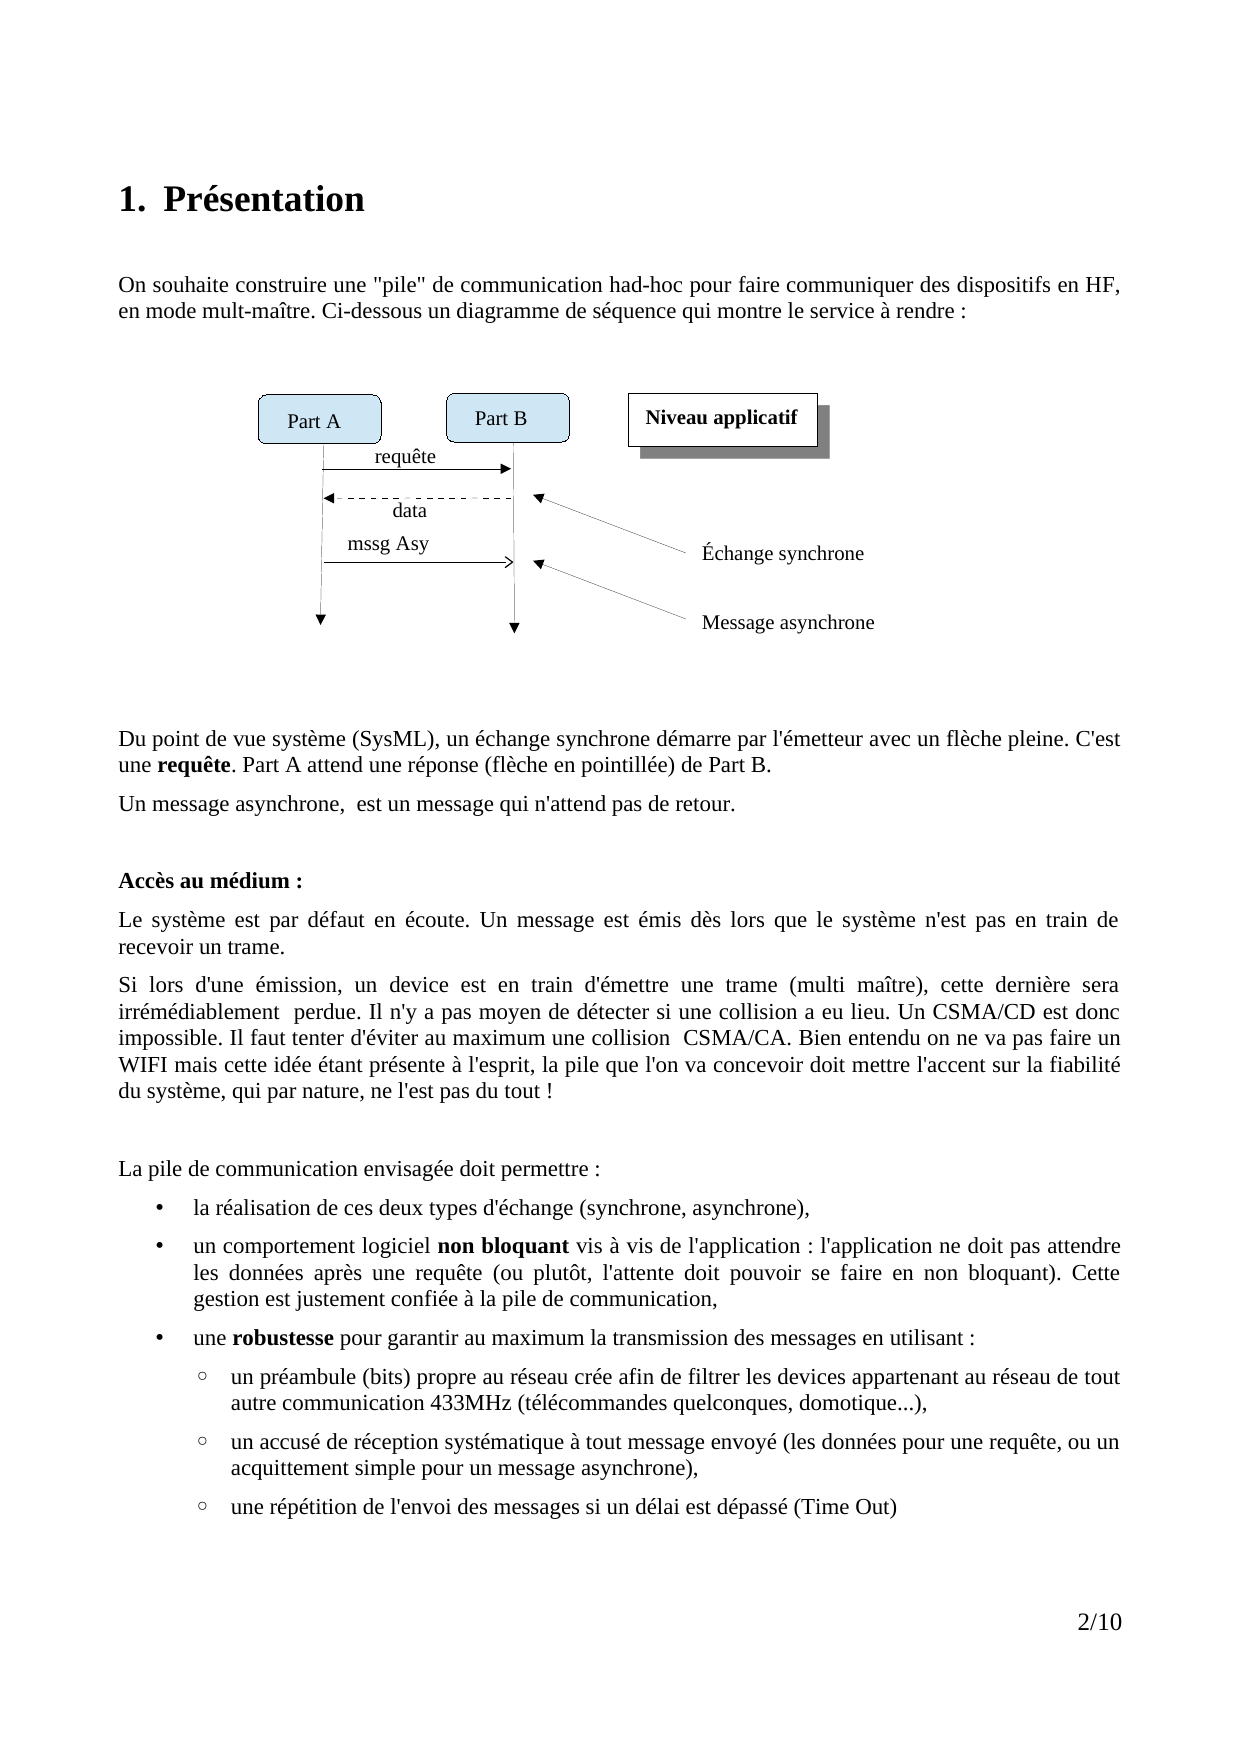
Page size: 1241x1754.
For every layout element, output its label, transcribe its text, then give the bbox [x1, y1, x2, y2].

list un comportement logiciel non bloquant vis à vis de l'application : l'application ne doit pas attendre les données après une requête (ou plutôt, l'attente doit pouvoir se faire en non bloquant). Cette gestion est justement confiée à la pile de communication, [156, 1232, 1122, 1311]
list une robustesse pour garantir au maximum la transmission des messages en utilisant : [156, 1324, 1122, 1350]
text Accès au médium : [118, 867, 1122, 894]
list la réalisation de ces deux types d'échange (synchrone, asynchrone), [156, 1193, 1122, 1220]
text La pile de communication envisagée doit permettre : [118, 1155, 1122, 1181]
text On souhaite construire une "pile" de communication had-hoc pour faire communiquer des dispositifs en HF, en mode mult-maître. Ci-dessous un diagramme de séquence qui montre le service à rendre : [118, 271, 1122, 323]
list un accusé de réception systématique à tout message envoyé (les données pour une requête, ou un acquittement simple pour un message asynchrone), [193, 1428, 1122, 1481]
text Le système est par défaut en écoute. Un message est émis dès lors que le système n'est pas en train de recevoir un trame. [118, 906, 1122, 959]
text Si lors d'une émission, un device est en train d'émettre une trame (multi maître), cette dernière sera irrémédiablement perdue. Il n'y a pas moyen de détecter si une collision a eu lieu. Un CSMA/CD est donc impossible. Il faut tenter d'éviter au maximum une collision CSMA/CA. Bien entendu on ne va pas faire un WIFI mais cette idée étant présente à l'esprit, la pile que l'on va concevoir doit mettre l'accent sur la fiabilité du système, qui par nature, ne l'est pas du tout ! [118, 972, 1122, 1103]
subtitle Présentation [118, 176, 1122, 219]
list une répétition de l'envoi des messages si un délai est dépassé (Time Out) [193, 1493, 1122, 1519]
text Un message asynchrone, est un message qui n'attend pas de retour. [118, 790, 1122, 816]
text Du point de vue système (SysML), un échange synchrone démarre par l'émetteur avec un flèche pleine. C'est une requête. Part A attend une réponse (flèche en pointillée) de Part B. [118, 724, 1122, 777]
list un préambule (bits) propre au réseau crée afin de filtrer les devices appartenant au réseau de tout autre communication 433MHz (télécommandes quelconques, domotique...), [193, 1363, 1122, 1416]
